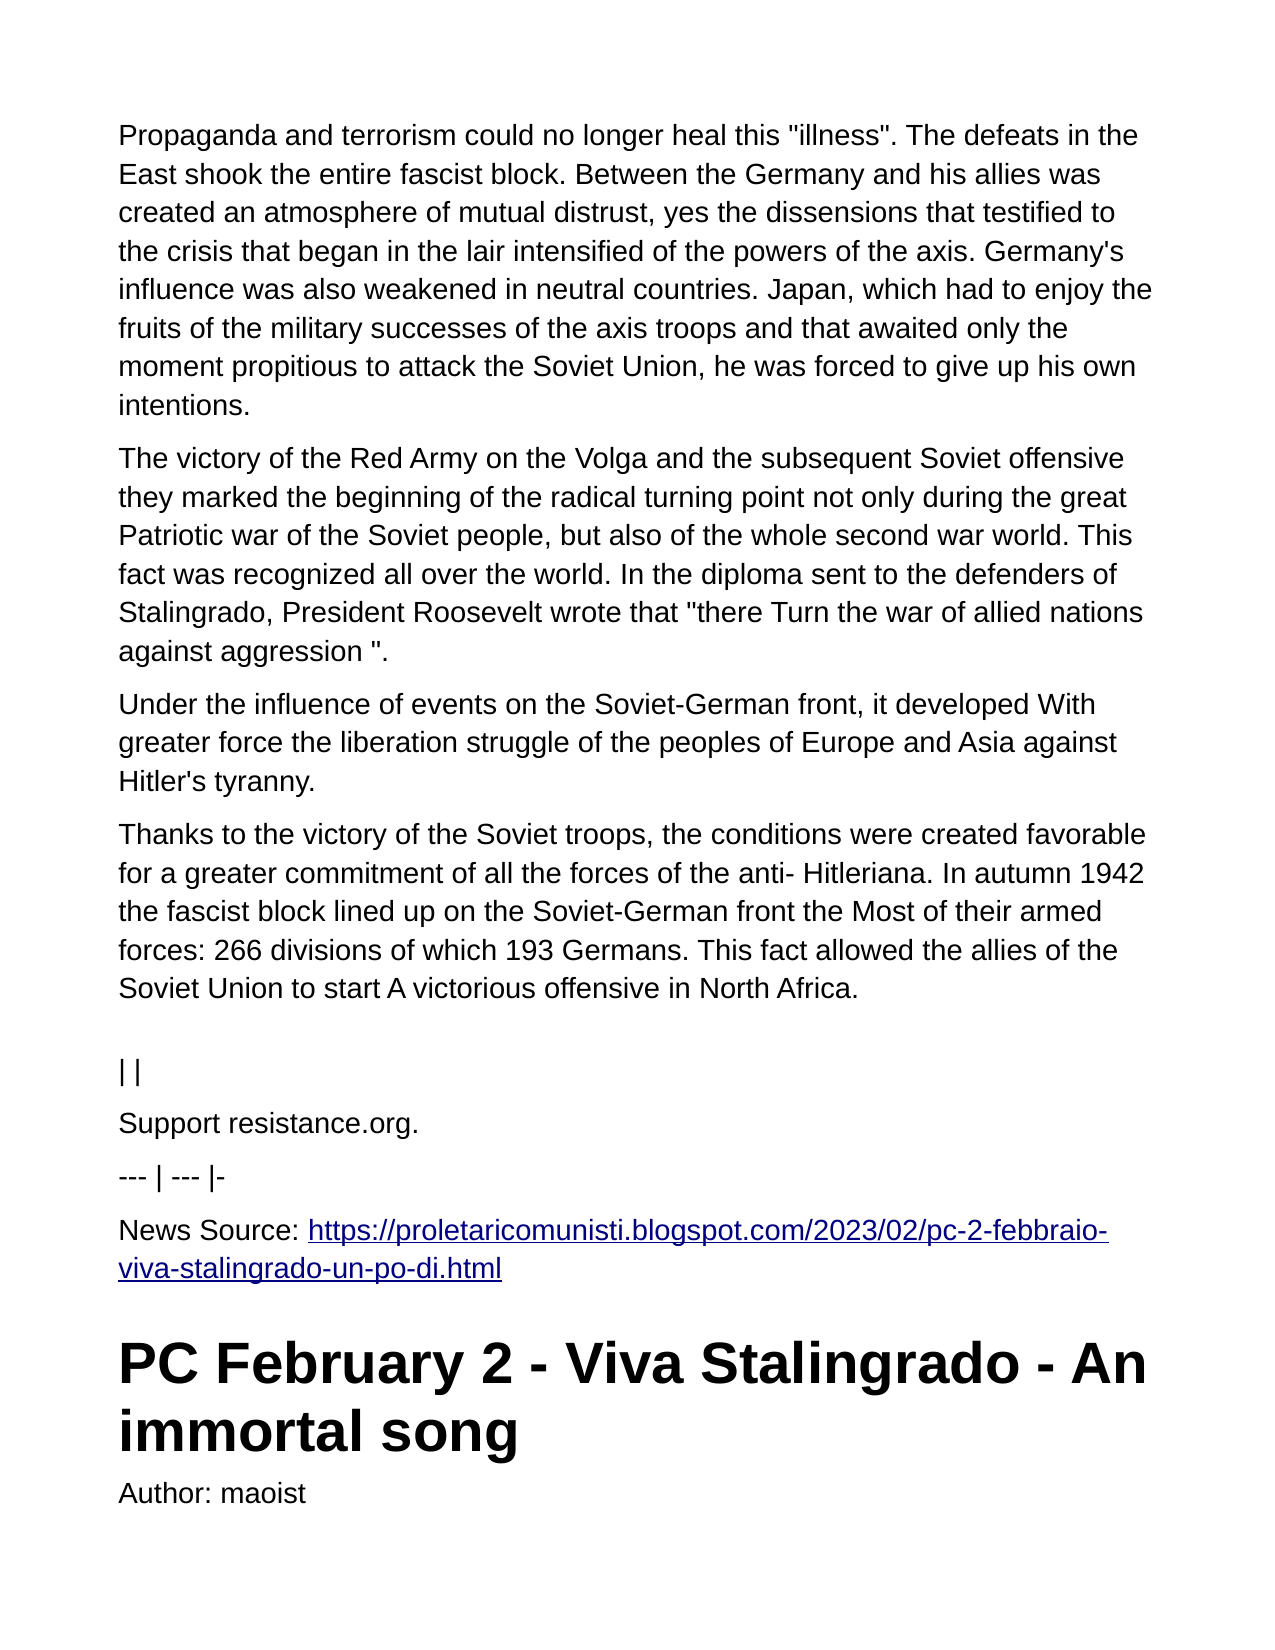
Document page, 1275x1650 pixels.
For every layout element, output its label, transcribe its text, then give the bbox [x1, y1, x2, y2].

text Support resistance.org. [118, 1106, 1157, 1140]
text The victory of the Red Army on the Volga and the subsequent Soviet offensive they marked the beginning of the radical turning point not only during the great Patriotic war of the Soviet people, but also of the whole second war world. This fact was recognized all over the world. In the diploma sent to the defenders of Stalingrado, President Roosevelt wrote that "there Turn the war of allied nations against aggression ". [118, 441, 1157, 667]
text Author: maoist [118, 1476, 1157, 1509]
text --- | --- |- [118, 1159, 1157, 1193]
text Thanks to the victory of the Soviet troops, the conditions were created favorable for a greater commitment of all the forces of the anti- Hitleriana. In autumn 1942 the fascist block lined up on the Soviet-German front the Most of their armed forces: 266 divisions of which 193 Germans. This fact allowed the allies of the Soviet Union to start A victorious offensive in North Africa. [118, 817, 1157, 1005]
text Propaganda and terrorism could no longer heal this "illness". The defeats in the East shook the entire fascist block. Between the Germany and his allies was created an atmosphere of mutual distrust, yes the dissensions that testified to the crisis that began in the lair intensified of the powers of the axis. Germany's influence was also weakened in neutral countries. Japan, which had to enjoy the fruits of the military successes of the axis troops and that awaited only the moment propitious to attack the Soviet Union, he was forced to give up his own intentions. [118, 118, 1157, 421]
subtitle PC February 2 - Viva Stalingrado - An immortal song [118, 1329, 1157, 1463]
text News Source: https://proletaricomunisti.blogspot.com/2023/02/pc-2-febbraio-viva-stalingrado-un-po-di.html [118, 1212, 1157, 1284]
text Under the influence of events on the Soviet-German front, it developed With greater force the liberation struggle of the peoples of Europe and Asia against Hitler's tyranny. [118, 687, 1157, 797]
text | | [118, 1053, 1157, 1087]
